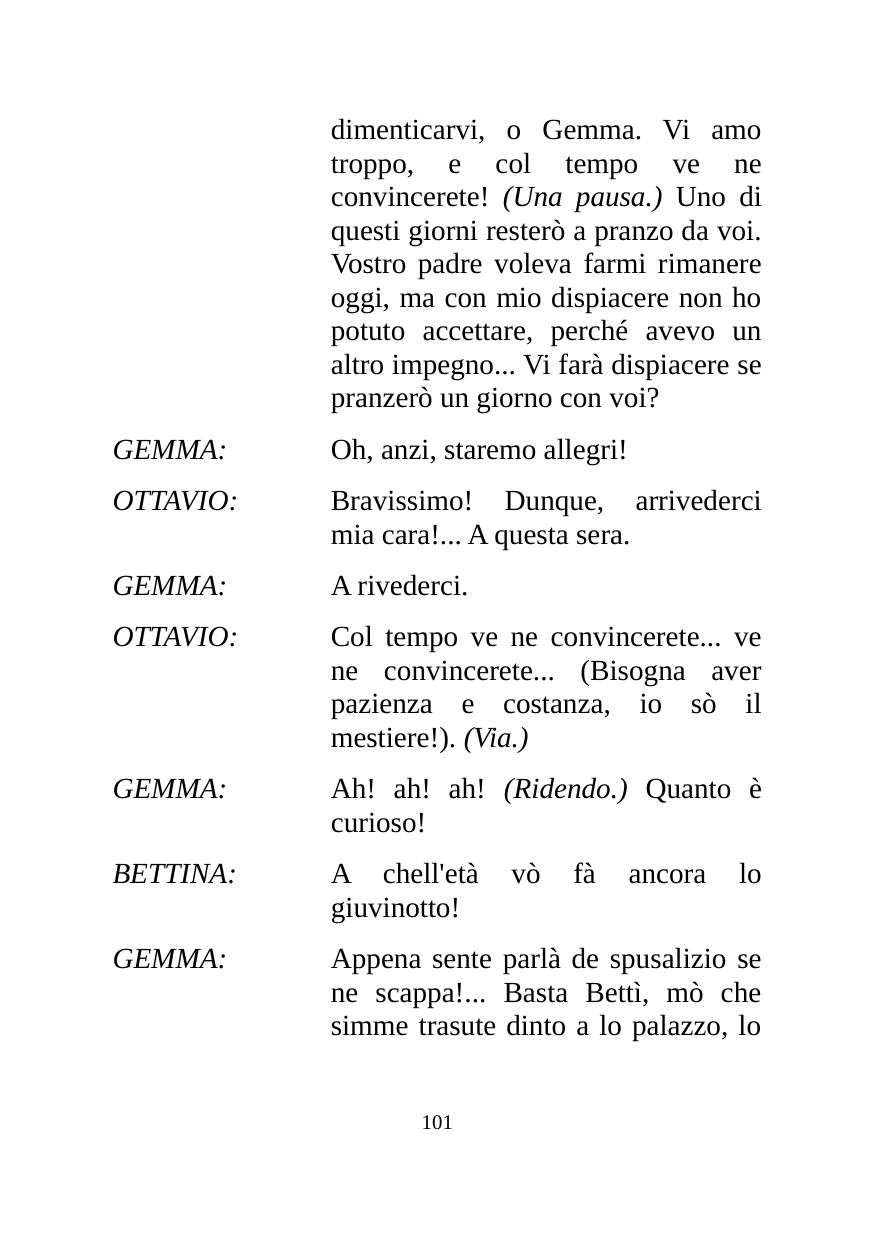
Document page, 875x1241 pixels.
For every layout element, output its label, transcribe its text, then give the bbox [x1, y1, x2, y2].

table_cell Appena sente parlà de spusalizio se ne scappa!... Basta Bettì, mò che simme trasute dinto a lo palazzo, lo [325, 935, 768, 1048]
table_cell GEMMA: [106, 766, 325, 850]
table_cell [106, 106, 325, 426]
table_cell Bravissimo! Dunque, arrivederci mia cara!... A questa sera. [325, 477, 768, 562]
table_cell Ah! ah! ah! (Ridendo.) Quanto è curioso! [325, 766, 768, 850]
table_cell Col tempo ve ne convincerete... ve ne convincerete... (Bisogna aver pazienza e costanza, io sò il mestiere!). (Via.) [325, 614, 768, 766]
table_cell A chell'età vò fà ancora lo giuvinotto! [325, 850, 768, 935]
table_cell A rivederci. [325, 562, 768, 613]
table_cell GEMMA: [106, 426, 325, 477]
table_cell GEMMA: [106, 935, 325, 1048]
table_cell BETTINA: [106, 850, 325, 935]
table_cell Oh, anzi, staremo allegri! [325, 426, 768, 477]
table_cell dimenticarvi, o Gemma. Vi amo troppo, e col tempo ve ne convincerete! (Una pausa.) Uno di questi giorni resterò a pranzo da voi. Vostro padre voleva farmi rimanere oggi, ma con mio dispiacere non ho potuto accettare, perché avevo un altro impegno... Vi farà dispiacere se pranzerò un giorno con voi? [325, 106, 768, 426]
table_cell OTTAVIO: [106, 477, 325, 562]
table_cell OTTAVIO: [106, 614, 325, 766]
table_cell GEMMA: [106, 562, 325, 613]
